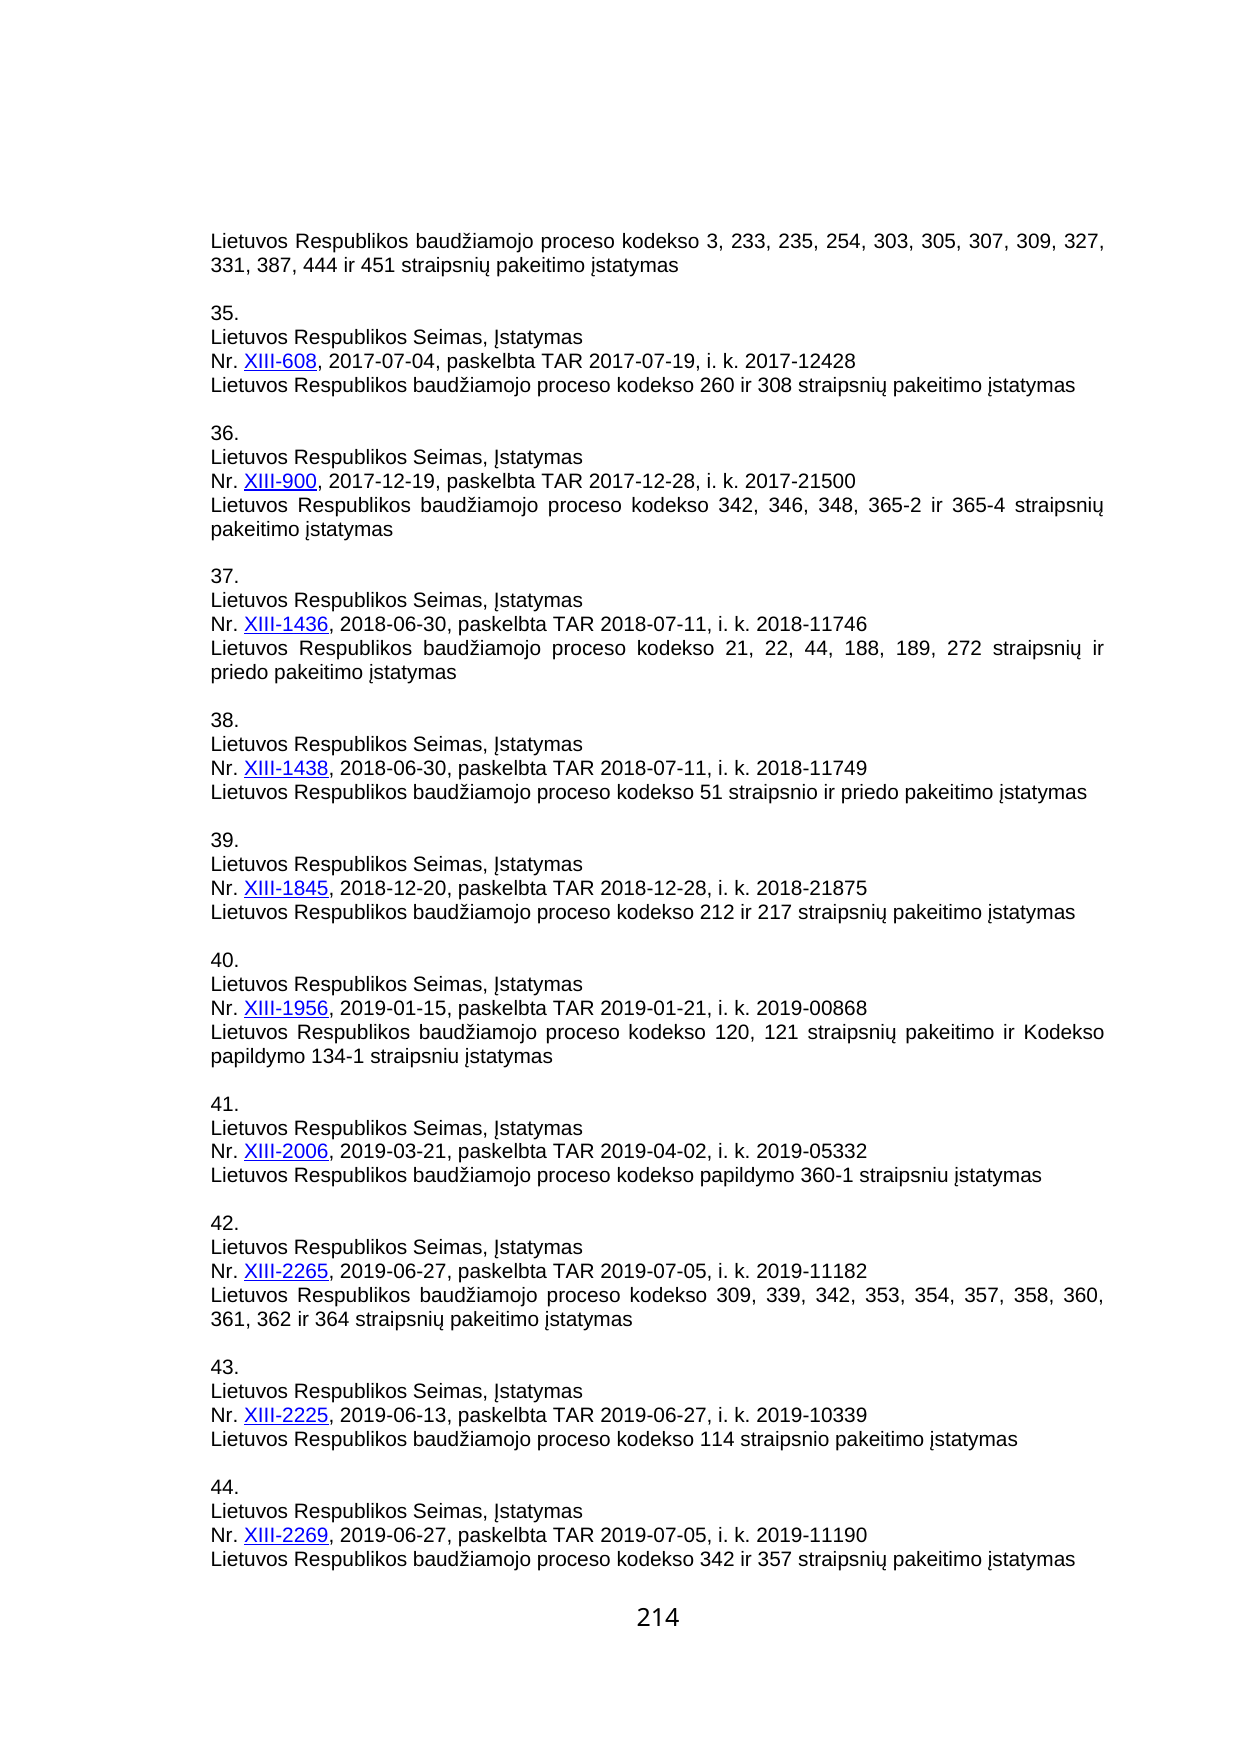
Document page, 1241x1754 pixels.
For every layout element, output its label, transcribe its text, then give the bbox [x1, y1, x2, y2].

text Lietuvos Respublikos baudžiamojo proceso kodekso 342 ir 357 straipsnių pakeitimo įstatymas [210, 1547, 1105, 1571]
text Lietuvos Respublikos baudžiamojo proceso kodekso 260 ir 308 straipsnių pakeitimo įstatymas [210, 373, 1105, 397]
text Lietuvos Respublikos baudžiamojo proceso kodekso 114 straipsnio pakeitimo įstatymas [210, 1427, 1105, 1451]
text Lietuvos Respublikos Seimas, Įstatymas [210, 1499, 1105, 1523]
text Lietuvos Respublikos baudžiamojo proceso kodekso 342, 346, 348, 365-2 ir 365-4 straipsnių pakeitimo įstatymas [210, 492, 1105, 540]
text 43. [210, 1355, 1105, 1379]
text Lietuvos Respublikos Seimas, Įstatymas [210, 325, 1105, 349]
text Lietuvos Respublikos Seimas, Įstatymas [210, 732, 1105, 756]
text Lietuvos Respublikos Seimas, Įstatymas [210, 588, 1105, 612]
text Lietuvos Respublikos Seimas, Įstatymas [210, 852, 1105, 876]
text Nr. XIII-1436, 2018-06-30, paskelbta TAR 2018-07-11, i. k. 2018-11746 [210, 612, 1105, 636]
text Lietuvos Respublikos baudžiamojo proceso kodekso 3, 233, 235, 254, 303, 305, 307, 309, 327, 331, 387, 444 ir 451 straipsnių pakeitimo įstatymas [210, 229, 1105, 277]
text Lietuvos Respublikos baudžiamojo proceso kodekso 51 straipsnio ir priedo pakeitimo įstatymas [210, 780, 1105, 804]
text Nr. XIII-1845, 2018-12-20, paskelbta TAR 2018-12-28, i. k. 2018-21875 [210, 876, 1105, 900]
text Nr. XIII-1956, 2019-01-15, paskelbta TAR 2019-01-21, i. k. 2019-00868 [210, 996, 1105, 1019]
text 39. [210, 828, 1105, 852]
text Lietuvos Respublikos baudžiamojo proceso kodekso 120, 121 straipsnių pakeitimo ir Kodekso papildymo 134-1 straipsniu įstatymas [210, 1019, 1105, 1067]
text Lietuvos Respublikos Seimas, Įstatymas [210, 444, 1105, 468]
text Lietuvos Respublikos Seimas, Įstatymas [210, 1115, 1105, 1139]
text Lietuvos Respublikos baudžiamojo proceso kodekso papildymo 360-1 straipsniu įstatymas [210, 1163, 1105, 1187]
text Nr. XIII-900, 2017-12-19, paskelbta TAR 2017-12-28, i. k. 2017-21500 [210, 468, 1105, 492]
text Lietuvos Respublikos baudžiamojo proceso kodekso 212 ir 217 straipsnių pakeitimo įstatymas [210, 900, 1105, 924]
text Nr. XIII-2265, 2019-06-27, paskelbta TAR 2019-07-05, i. k. 2019-11182 [210, 1259, 1105, 1283]
text Lietuvos Respublikos Seimas, Įstatymas [210, 1235, 1105, 1259]
text Lietuvos Respublikos baudžiamojo proceso kodekso 21, 22, 44, 188, 189, 272 straipsnių ir priedo pakeitimo įstatymas [210, 636, 1105, 684]
text 36. [210, 421, 1105, 444]
text Nr. XIII-1438, 2018-06-30, paskelbta TAR 2018-07-11, i. k. 2018-11749 [210, 756, 1105, 780]
text 40. [210, 948, 1105, 972]
text Nr. XIII-2269, 2019-06-27, paskelbta TAR 2019-07-05, i. k. 2019-11190 [210, 1523, 1105, 1547]
text 42. [210, 1211, 1105, 1235]
text Nr. XIII-2225, 2019-06-13, paskelbta TAR 2019-06-27, i. k. 2019-10339 [210, 1403, 1105, 1427]
text 38. [210, 708, 1105, 732]
text Lietuvos Respublikos Seimas, Įstatymas [210, 1379, 1105, 1403]
text Lietuvos Respublikos Seimas, Įstatymas [210, 972, 1105, 996]
text 41. [210, 1091, 1105, 1115]
text Nr. XIII-2006, 2019-03-21, paskelbta TAR 2019-04-02, i. k. 2019-05332 [210, 1139, 1105, 1163]
text 37. [210, 564, 1105, 588]
text Nr. XIII-608, 2017-07-04, paskelbta TAR 2017-07-19, i. k. 2017-12428 [210, 349, 1105, 373]
text 44. [210, 1475, 1105, 1499]
text 35. [210, 301, 1105, 325]
text Lietuvos Respublikos baudžiamojo proceso kodekso 309, 339, 342, 353, 354, 357, 358, 360, 361, 362 ir 364 straipsnių pakeitimo įstatymas [210, 1283, 1105, 1331]
